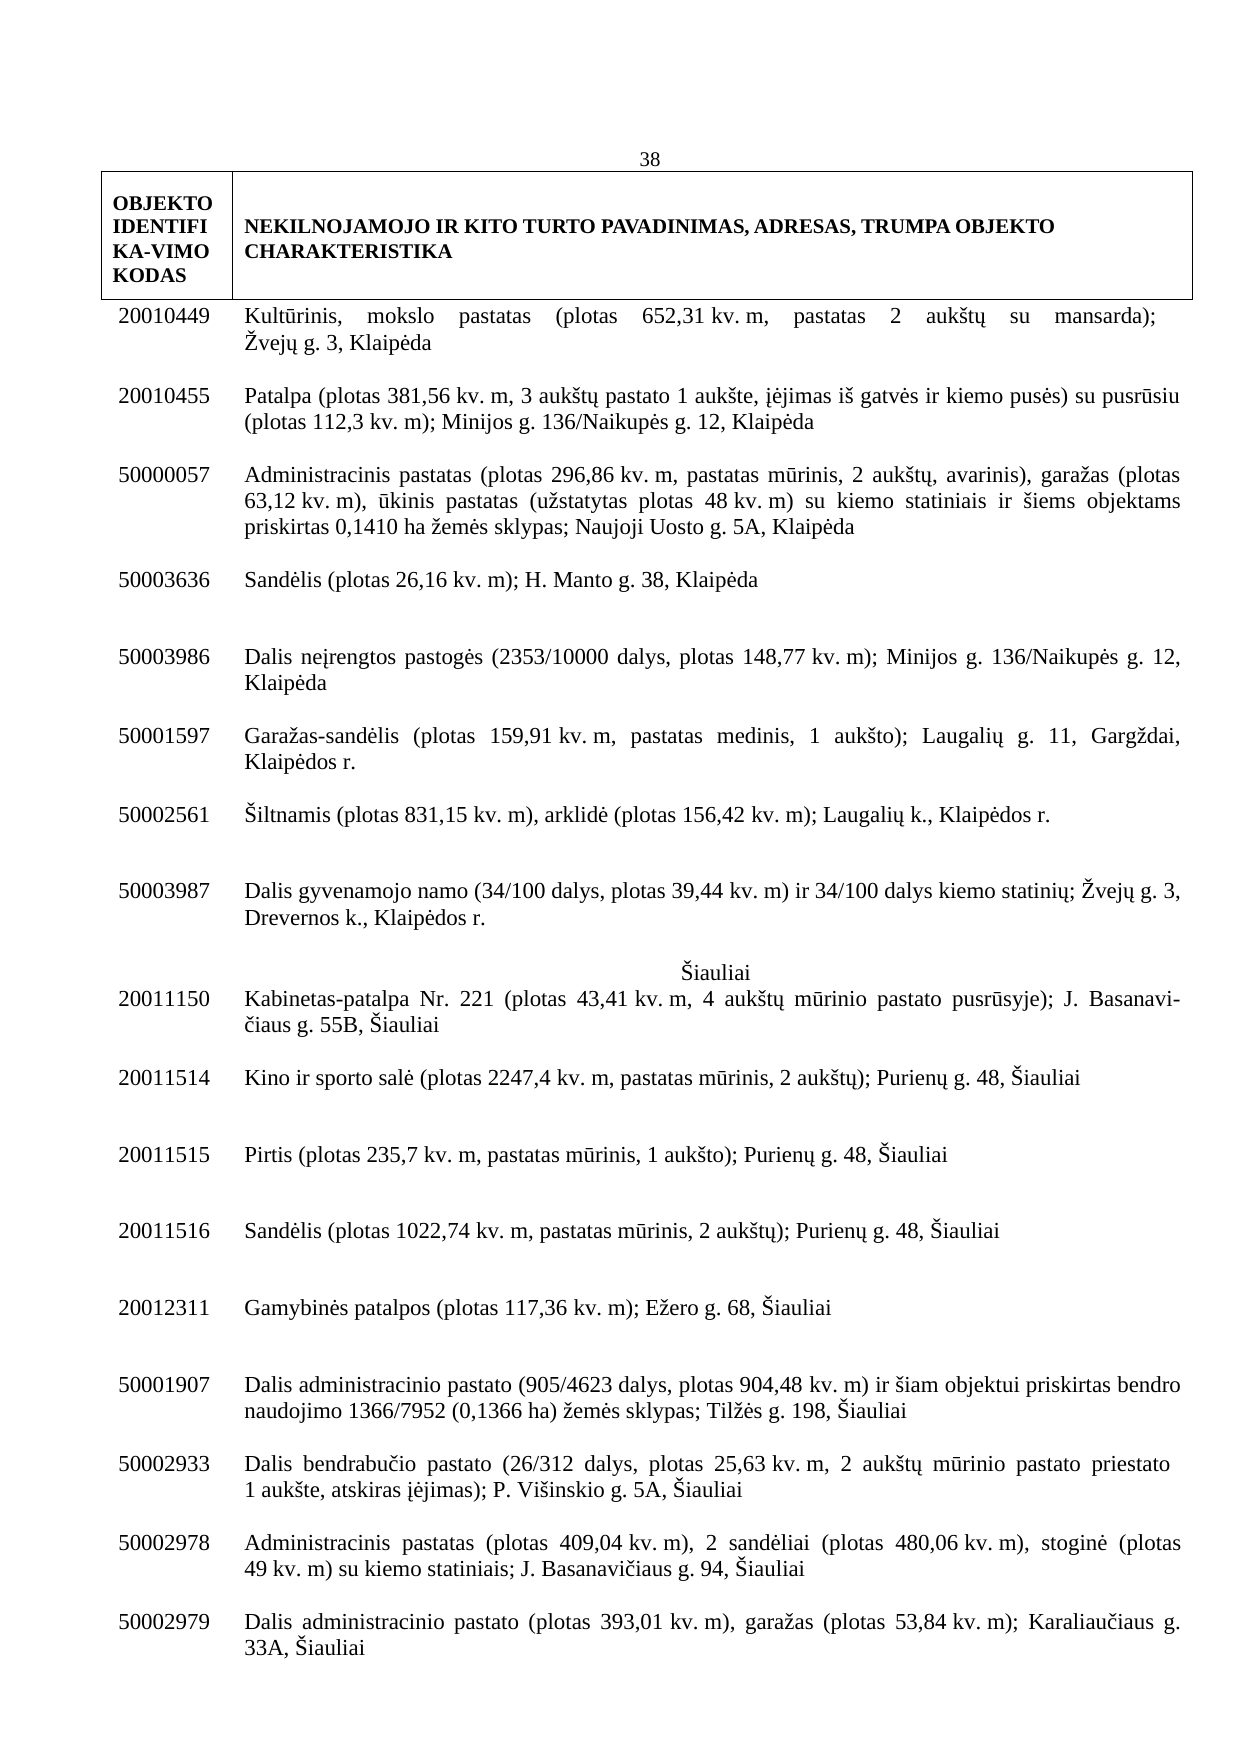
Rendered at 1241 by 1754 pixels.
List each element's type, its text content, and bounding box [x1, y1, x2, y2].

table_cell Sandėlis (plotas 1022,74 kv. m, pastatas mūrinis, 2 aukštų); Purienų g. 48, Šiauliai [233, 1218, 1192, 1268]
table_cell 20011516 [101, 1218, 233, 1268]
table_cell 20012311 [101, 1294, 233, 1344]
table_cell 50002933 [101, 1450, 233, 1503]
table_cell [1193, 1529, 1198, 1582]
table_cell Sandėlis (plotas 26,16 kv. m); H. Manto g. 38, Klaipėda [233, 566, 1192, 616]
table_cell [1193, 1218, 1198, 1268]
table_cell 50002978 [101, 1529, 233, 1582]
table_cell 20011515 [101, 1141, 233, 1191]
table_cell 50000057 [101, 461, 233, 540]
table_cell [101, 851, 1198, 878]
table_cell Kultūrinis, mokslo pastatas (plotas 652,31 kv. m, pastatas 2 aukštų su mansarda); Žvejų g. 3, Klaipėda [233, 303, 1192, 355]
table_cell [1193, 643, 1198, 696]
table_cell 20010455 [101, 382, 233, 434]
table_cell [101, 1345, 1198, 1371]
table_cell 50002561 [101, 801, 233, 851]
table_cell [101, 616, 1198, 643]
table_cell [1193, 878, 1198, 930]
table_cell Kino ir sporto salė (plotas 2247,4 kv. m, pastatas mūrinis, 2 aukštų); Purienų g. 48, Šiauliai [233, 1064, 1192, 1114]
table_cell Gamybinės patalpos (plotas 117,36 kv. m); Ežero g. 68, Šiauliai [233, 1294, 1192, 1344]
table_cell Dalis bendrabučio pastato (26/312 dalys, plotas 25,63 kv. m, 2 aukštų mūrinio pastato priestato 1 aukšte, atskiras įėjimas); P. Višinskio g. 5A, Šiauliai [233, 1450, 1192, 1503]
table_cell [101, 1503, 1198, 1529]
table_cell [1193, 382, 1198, 434]
table_cell [101, 1424, 1198, 1450]
table_cell Administracinis pastatas (plotas 296,86 kv. m, pastatas mūrinis, 2 aukštų, avarinis), garažas (plotas 63,12 kv. m), ūkinis pastatas (užstatytas plotas 48 kv. m) su kiemo statiniais ir šiems objektams priskirtas 0,1410 ha žemės sklypas; Naujoji Uosto g. 5A, Klaipėda [233, 461, 1192, 540]
table_cell Dalis administracinio pastato (plotas 393,01 kv. m), garažas (plotas 53,84 kv. m); Karaliaučiaus g. 33A, Šiauliai [233, 1608, 1192, 1661]
table_cell [101, 1268, 1198, 1294]
table_cell 50003987 [101, 878, 233, 930]
table_cell [101, 540, 1198, 566]
table_cell [1193, 566, 1198, 616]
table_cell [1193, 303, 1198, 355]
table_cell Šiauliai [233, 959, 1198, 985]
table_cell 50001597 [101, 722, 233, 774]
table_cell Dalis administracinio pastato (905/4623 dalys, plotas 904,48 kv. m) ir šiam objektui priskirtas bendro naudojimo 1366/7952 (0,1366 ha) žemės sklypas; Tilžės g. 198, Šiauliai [233, 1371, 1192, 1423]
table_cell [1193, 722, 1198, 774]
table_cell 50003636 [101, 566, 233, 616]
table_cell [101, 775, 1198, 801]
table_cell [101, 959, 233, 985]
table_cell Garažas-sandėlis (plotas 159,91 kv. m, pastatas medinis, 1 aukšto); Laugalių g. 11, Gargždai, Klaipėdos r. [233, 722, 1192, 774]
table_cell 20011514 [101, 1064, 233, 1114]
table_cell Administracinis pastatas (plotas 409,04 kv. m), 2 sandėliai (plotas 480,06 kv. m), stoginė (plotas 49 kv. m) su kiemo statiniais; J. Basanavičiaus g. 94, Šiauliai [233, 1529, 1192, 1582]
table_cell [101, 434, 1198, 461]
table_cell Dalis gyvenamojo namo (34/100 dalys, plotas 39,44 kv. m) ir 34/100 dalys kiemo statinių; Žvejų g. 3, Drevernos k., Klaipėdos r. [233, 878, 1192, 930]
table_cell Kabinetas-patalpa Nr. 221 (plotas 43,41 kv. m, 4 aukštų mūrinio pastato pusrūsyje); J. Basanavi- čiaus g. 55B, Šiauliai [233, 985, 1192, 1038]
table_cell [101, 1115, 1198, 1141]
table_cell 50003986 [101, 643, 233, 696]
table_cell [101, 696, 1198, 722]
table_cell 20011150 [101, 985, 233, 1038]
table_cell [101, 930, 1198, 957]
table_cell [1193, 1608, 1198, 1661]
table_cell [1193, 801, 1198, 851]
table_cell [1193, 1141, 1198, 1191]
table_cell Dalis neįrengtos pastogės (2353/10000 dalys, plotas 148,77 kv. m); Minijos g. 136/Naikupės g. 12, Klaipėda [233, 643, 1192, 696]
table_cell Pirtis (plotas 235,7 kv. m, pastatas mūrinis, 1 aukšto); Purienų g. 48, Šiauliai [233, 1141, 1192, 1191]
table_cell [1193, 985, 1198, 1038]
table_cell [101, 1038, 1198, 1064]
table_cell [101, 1582, 1198, 1608]
table_cell [101, 355, 1198, 382]
table_cell [1193, 1064, 1198, 1114]
table_cell Patalpa (plotas 381,56 kv. m, 3 aukštų pastato 1 aukšte, įėjimas iš gatvės ir kiemo pusės) su pusrūsiu (plotas 112,3 kv. m); Minijos g. 136/Naikupės g. 12, Klaipėda [233, 382, 1192, 434]
table_cell Šiltnamis (plotas 831,15 kv. m), arklidė (plotas 156,42 kv. m); Laugalių k., Klaipėdos r. [233, 801, 1192, 851]
table_cell [1193, 1294, 1198, 1344]
table_cell 20010449 [101, 303, 233, 355]
table_cell [1193, 461, 1198, 540]
table_cell 50001907 [101, 1371, 233, 1423]
table_cell 50002979 [101, 1608, 233, 1661]
table_cell [1193, 1450, 1198, 1503]
table_cell [101, 1191, 1198, 1217]
table_cell [1193, 1371, 1198, 1423]
